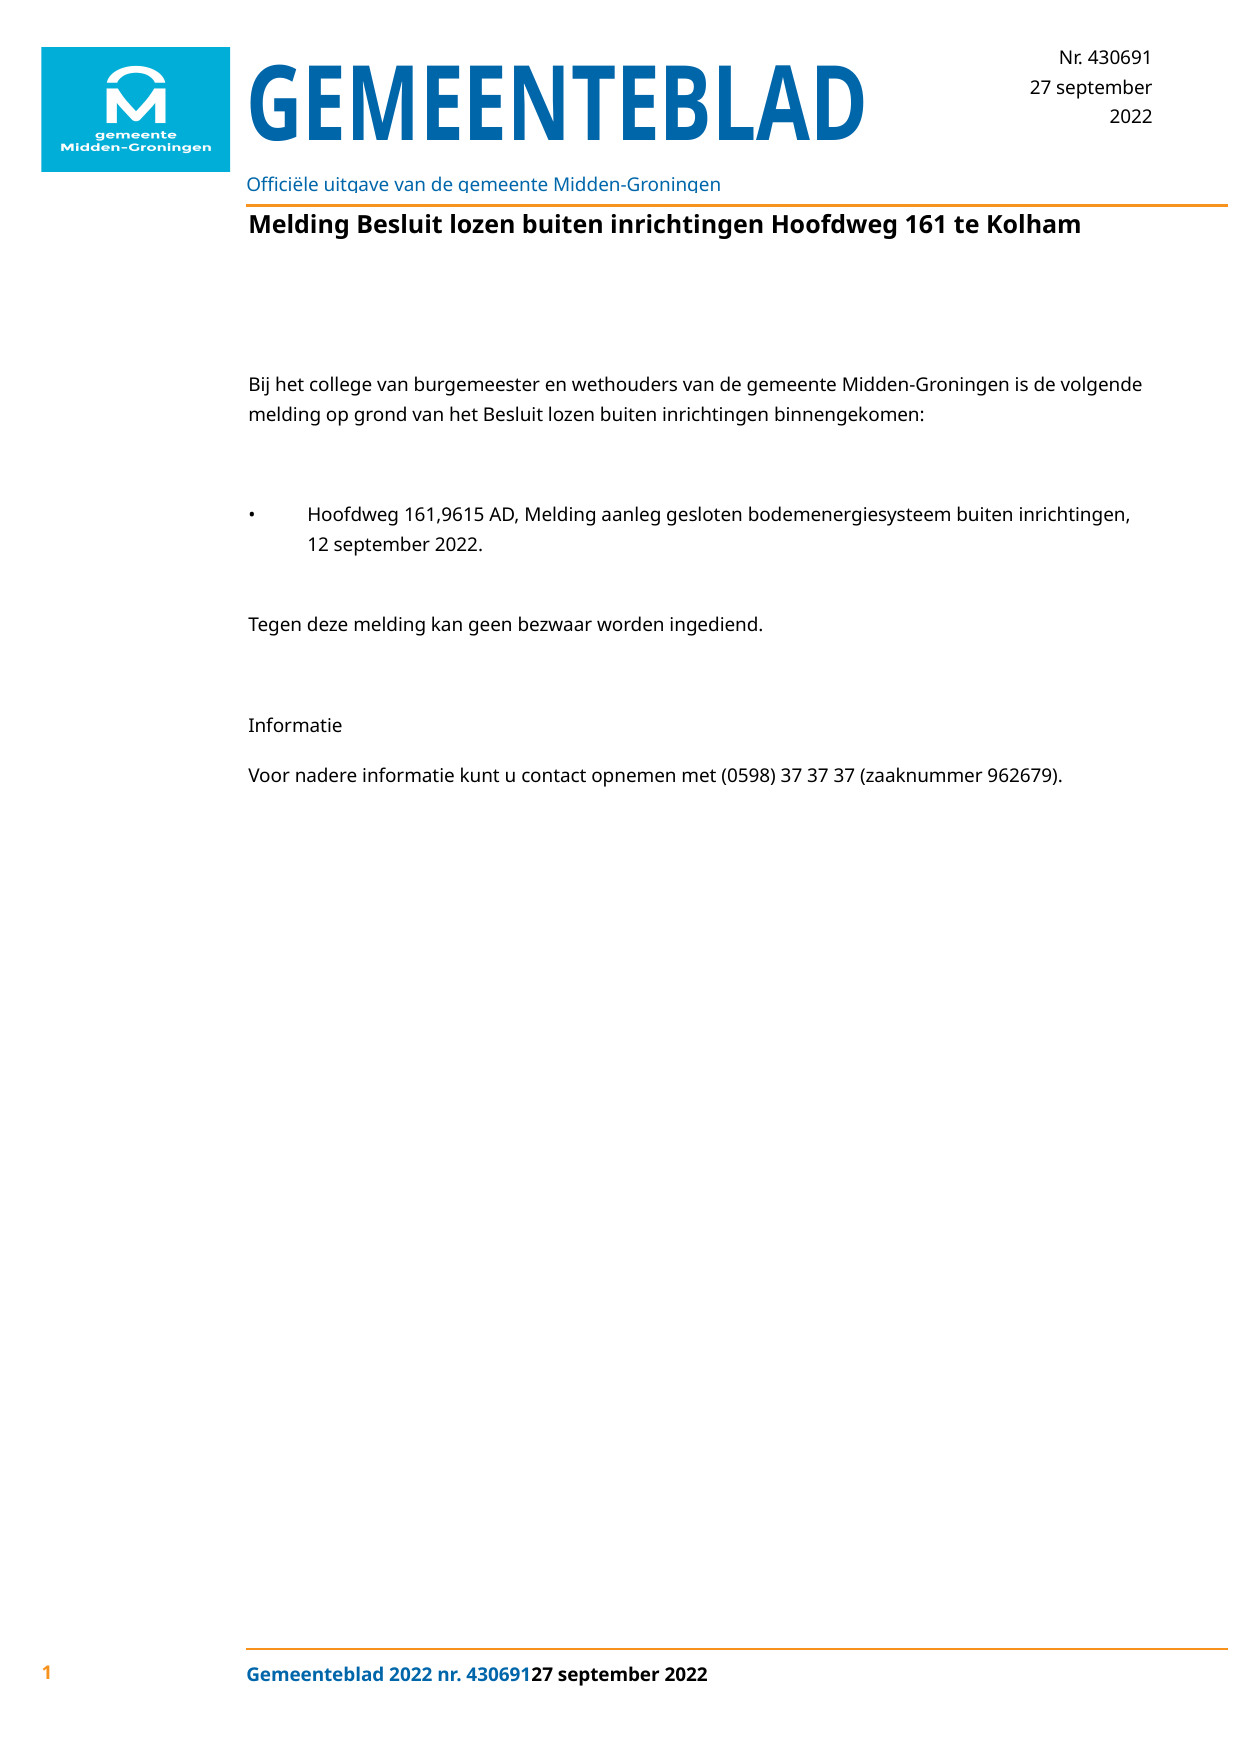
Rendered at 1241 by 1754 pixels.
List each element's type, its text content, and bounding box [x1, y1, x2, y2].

text Informatie [248, 712, 1152, 738]
text Voor nadere informatie kunt u contact opnemen met (0598) 37 37 37 (zaaknummer 962679). [248, 762, 1152, 788]
text Melding Besluit lozen buiten inrichtingen Hoofdweg 161 te Kolham [248, 207, 1152, 241]
picture [107, 89, 165, 122]
picture [108, 66, 164, 82]
list Hoofdweg 161,9615 AD, Melding aanleg gesloten bodemenergiesysteem buiten inrichtingen, 12 september 2022. [248, 502, 1152, 557]
picture [184, 146, 190, 153]
text Bij het college van burgemeester en wethouders van de gemeente Midden-Groningen is de volgende melding op grond van het Besluit lozen buiten inrichtingen binnengekomen: [248, 371, 1152, 426]
text Tegen deze melding kan geen bezwaar worden ingediend. [248, 611, 1152, 637]
